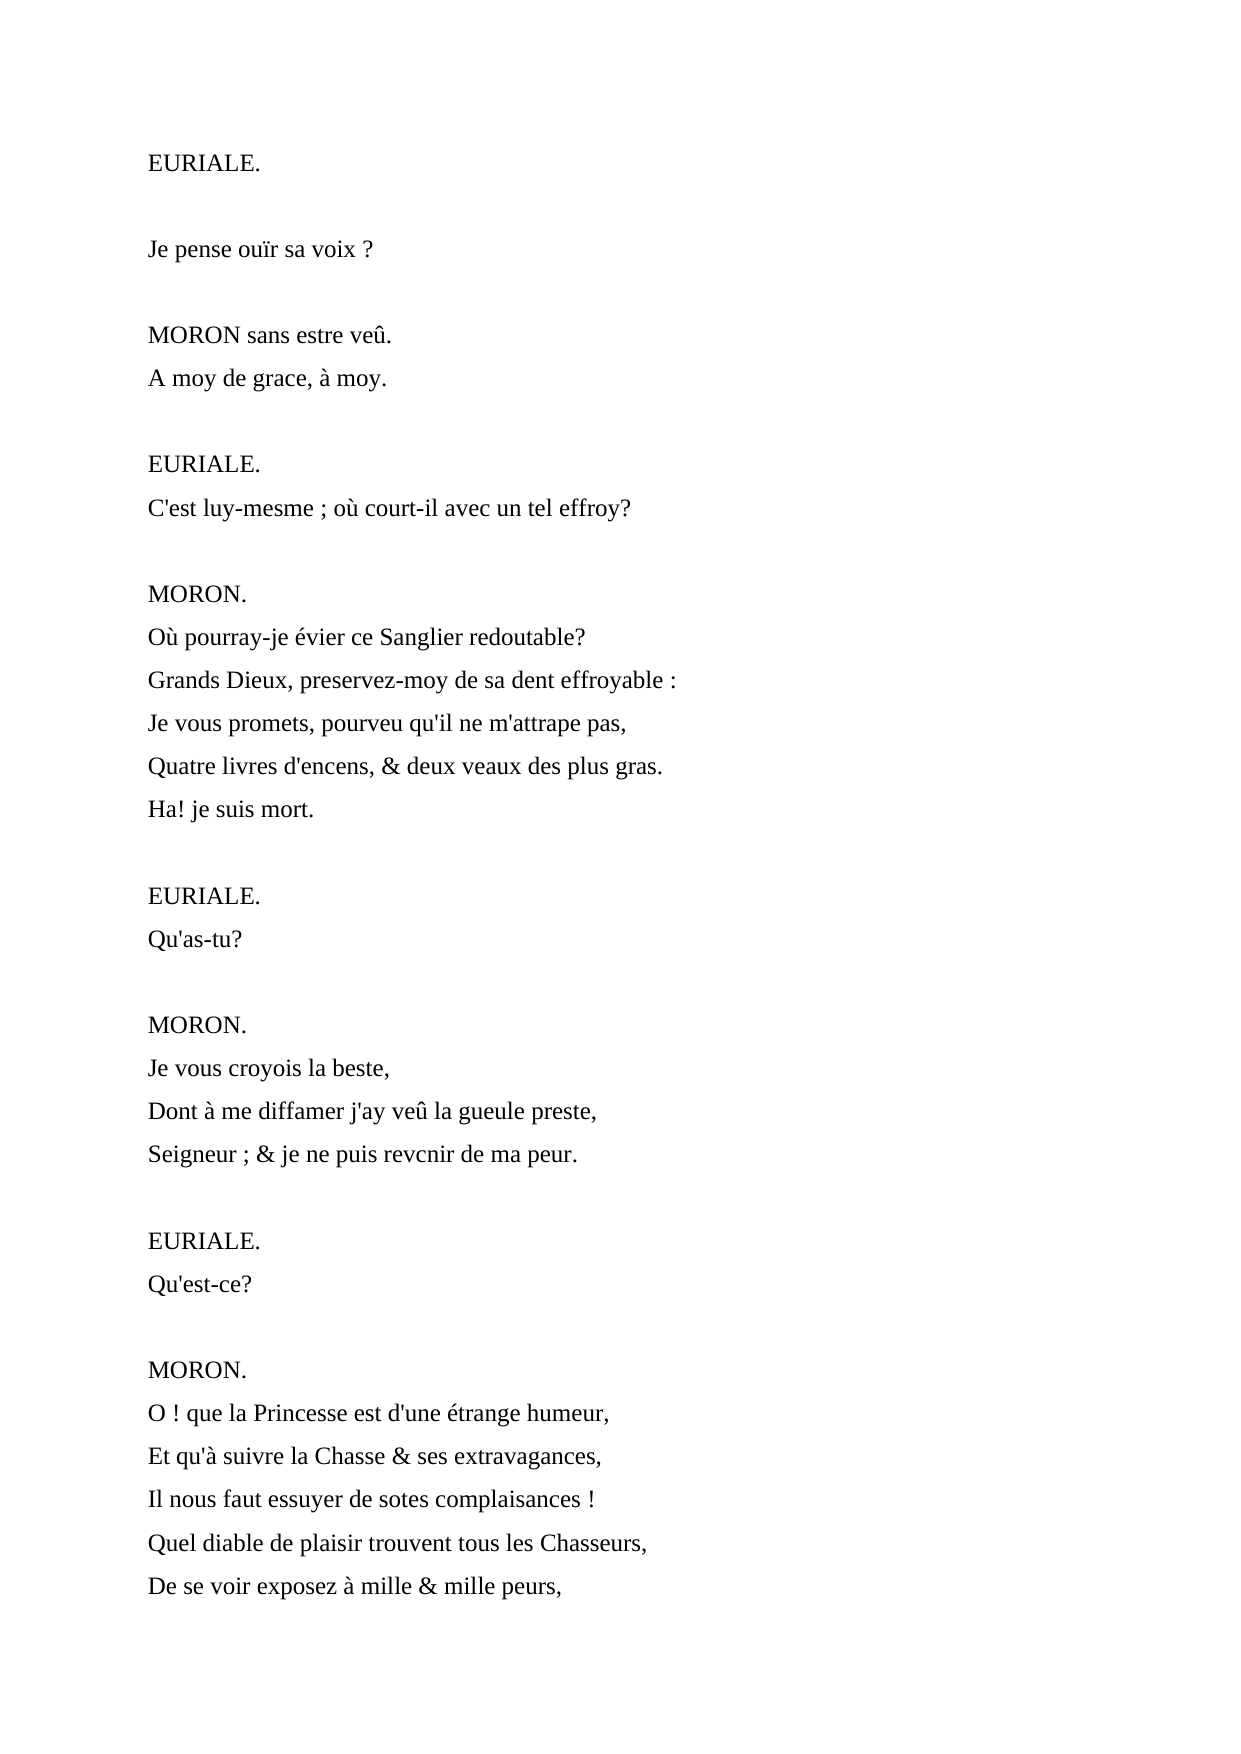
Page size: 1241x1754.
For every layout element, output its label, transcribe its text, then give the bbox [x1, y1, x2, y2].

text Dont à me diffamer j'ay veû la gueule preste, [148, 1096, 1093, 1125]
text Seigneur ; & je ne puis revcnir de ma peur. [148, 1139, 1093, 1168]
text MORON sans estre veû. [148, 320, 1093, 349]
text Il nous faut essuyer de sotes complaisances ! [148, 1484, 1093, 1513]
text Et qu'à suivre la Chasse & ses extravagances, [148, 1441, 1093, 1470]
text Je pense ouïr sa voix ? [148, 234, 1093, 263]
text Quel diable de plaisir trouvent tous les Chasseurs, [148, 1528, 1093, 1556]
text De se voir exposez à mille & mille peurs, [148, 1571, 1093, 1599]
text EURIALE. [148, 1226, 1093, 1254]
text MORON. [148, 579, 1093, 608]
text Où pourray-je évier ce Sanglier redoutable? [148, 622, 1093, 651]
text Ha! je suis mort. [148, 794, 1093, 823]
text Je vous promets, pourveu qu'il ne m'attrape pas, [148, 708, 1093, 737]
text MORON. [148, 1355, 1093, 1384]
text A moy de grace, à moy. [148, 363, 1093, 392]
text Grands Dieux, preservez-moy de sa dent effroyable : [148, 665, 1093, 694]
text C'est luy-mesme ; où court-il avec un tel effroy? [148, 493, 1093, 521]
text Qu'as-tu? [148, 924, 1093, 953]
text EURIALE. [148, 449, 1093, 478]
text Je vous croyois la beste, [148, 1053, 1093, 1082]
text EURIALE. [148, 148, 1093, 176]
text Qu'est-ce? [148, 1269, 1093, 1298]
text MORON. [148, 1010, 1093, 1039]
text O ! que la Princesse est d'une étrange humeur, [148, 1398, 1093, 1427]
text Quatre livres d'encens, & deux veaux des plus gras. [148, 751, 1093, 780]
text EURIALE. [148, 881, 1093, 909]
